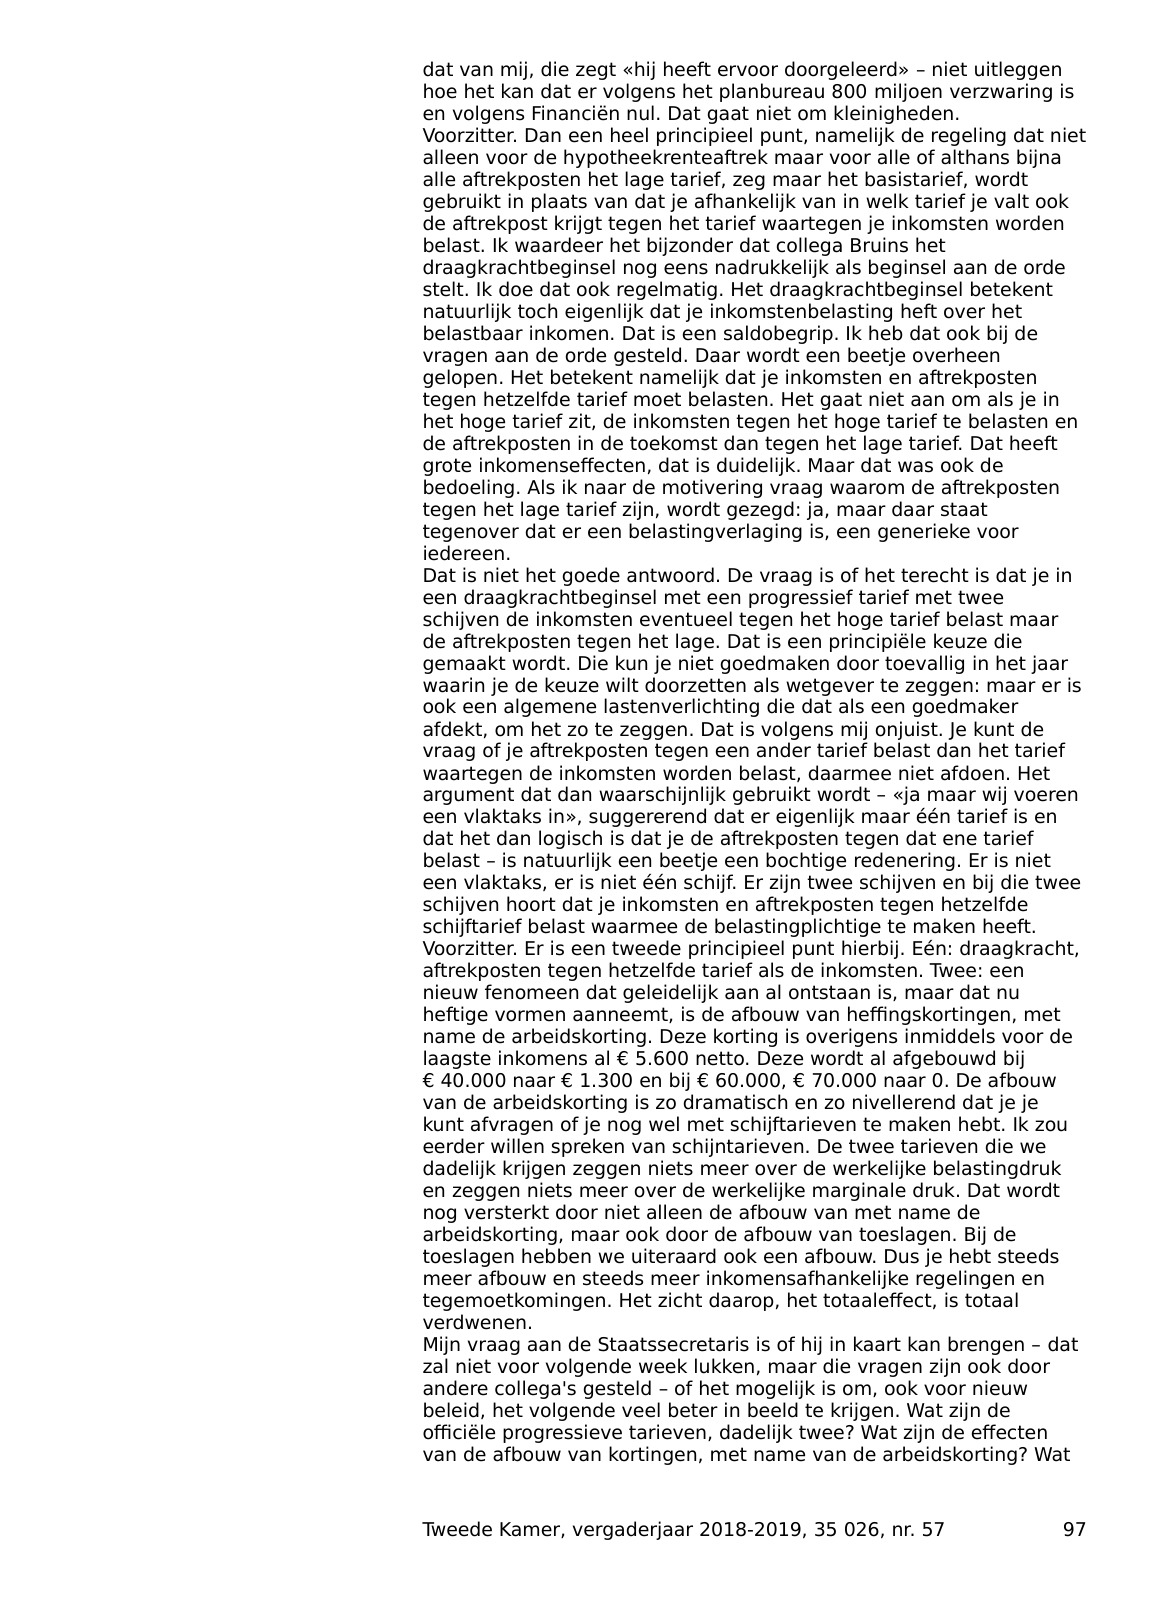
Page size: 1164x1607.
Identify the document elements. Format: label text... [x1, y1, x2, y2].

text Voorzitter. Er is een tweede principieel punt hierbij. Eén: draagkracht, aftrekposten tegen hetzelfde tarief als de inkomsten. Twee: een nieuw fenomeen dat geleidelijk aan al ontstaan is, maar dat nu heftige vormen aanneemt, is de afbouw van heffingskortingen, met name de arbeidskorting. Deze korting is overigens inmiddels voor de laagste inkomens al € 5.600 netto. Deze wordt al afgebouwd bij € 40.000 naar € 1.300 en bij € 60.000, € 70.000 naar 0. De afbouw van de arbeidskorting is zo dramatisch en zo nivellerend dat je je kunt afvragen of je nog wel met schijftarieven te maken hebt. Ik zou eerder willen spreken van schijntarieven. De twee tarieven die we dadelijk krijgen zeggen niets meer over de werkelijke belastingdruk en zeggen niets meer over de werkelijke marginale druk. Dat wordt nog versterkt door niet alleen de afbouw van met name de arbeidskorting, maar ook door de afbouw van toeslagen. Bij de toeslagen hebben we uiteraard ook een afbouw. Dus je hebt steeds meer afbouw en steeds meer inkomensafhankelijke regelingen en tegemoetkomingen. Het zicht daarop, het totaaleffect, is totaal verdwenen. [422, 938, 1087, 1334]
text Voorzitter. Dan een heel principieel punt, namelijk de regeling dat niet alleen voor de hypotheekrenteaftrek maar voor alle of althans bijna alle aftrekposten het lage tarief, zeg maar het basistarief, wordt gebruikt in plaats van dat je afhankelijk van in welk tarief je valt ook de aftrekpost krijgt tegen het tarief waartegen je inkomsten worden belast. Ik waardeer het bijzonder dat collega Bruins het draagkrachtbeginsel nog eens nadrukkelijk als beginsel aan de orde stelt. Ik doe dat ook regelmatig. Het draagkrachtbeginsel betekent natuurlijk toch eigenlijk dat je inkomstenbelasting heft over het belastbaar inkomen. Dat is een saldobegrip. Ik heb dat ook bij de vragen aan de orde gesteld. Daar wordt een beetje overheen gelopen. Het betekent namelijk dat je inkomsten en aftrekposten tegen hetzelfde tarief moet belasten. Het gaat niet aan om als je in het hoge tarief zit, de inkomsten tegen het hoge tarief te belasten en de aftrekposten in de toekomst dan tegen het lage tarief. Dat heeft grote inkomenseffecten, dat is duidelijk. Maar dat was ook de bedoeling. Als ik naar de motivering vraag waarom de aftrekposten tegen het lage tarief zijn, wordt gezegd: ja, maar daar staat tegenover dat er een belastingverlaging is, een generieke voor iedereen. [422, 125, 1087, 564]
text Mijn vraag aan de Staatssecretaris is of hij in kaart kan brengen – dat zal niet voor volgende week lukken, maar die vragen zijn ook door andere collega's gesteld – of het mogelijk is om, ook voor nieuw beleid, het volgende veel beter in beeld te krijgen. Wat zijn de officiële progressieve tarieven, dadelijk twee? Wat zijn de effecten van de afbouw van kortingen, met name van de arbeidskorting? Wat [422, 1334, 1087, 1466]
text dat van mij, die zegt «hij heeft ervoor doorgeleerd» – niet uitleggen hoe het kan dat er volgens het planbureau 800 miljoen verzwaring is en volgens Financiën nul. Dat gaat niet om kleinigheden. [422, 59, 1087, 125]
text Dat is niet het goede antwoord. De vraag is of het terecht is dat je in een draagkrachtbeginsel met een progressief tarief met twee schijven de inkomsten eventueel tegen het hoge tarief belast maar de aftrekposten tegen het lage. Dat is een principiële keuze die gemaakt wordt. Die kun je niet goedmaken door toevallig in het jaar waarin je de keuze wilt doorzetten als wetgever te zeggen: maar er is ook een algemene lastenverlichting die dat als een goedmaker afdekt, om het zo te zeggen. Dat is volgens mij onjuist. Je kunt de vraag of je aftrekposten tegen een ander tarief belast dan het tarief waartegen de inkomsten worden belast, daarmee niet afdoen. Het argument dat dan waarschijnlijk gebruikt wordt – «ja maar wij voeren een vlaktaks in», suggererend dat er eigenlijk maar één tarief is en dat het dan logisch is dat je de aftrekposten tegen dat ene tarief belast – is natuurlijk een beetje een bochtige redenering. Er is niet een vlaktaks, er is niet één schijf. Er zijn twee schijven en bij die twee schijven hoort dat je inkomsten en aftrekposten tegen hetzelfde schijftarief belast waarmee de belastingplichtige te maken heeft. [422, 564, 1087, 938]
